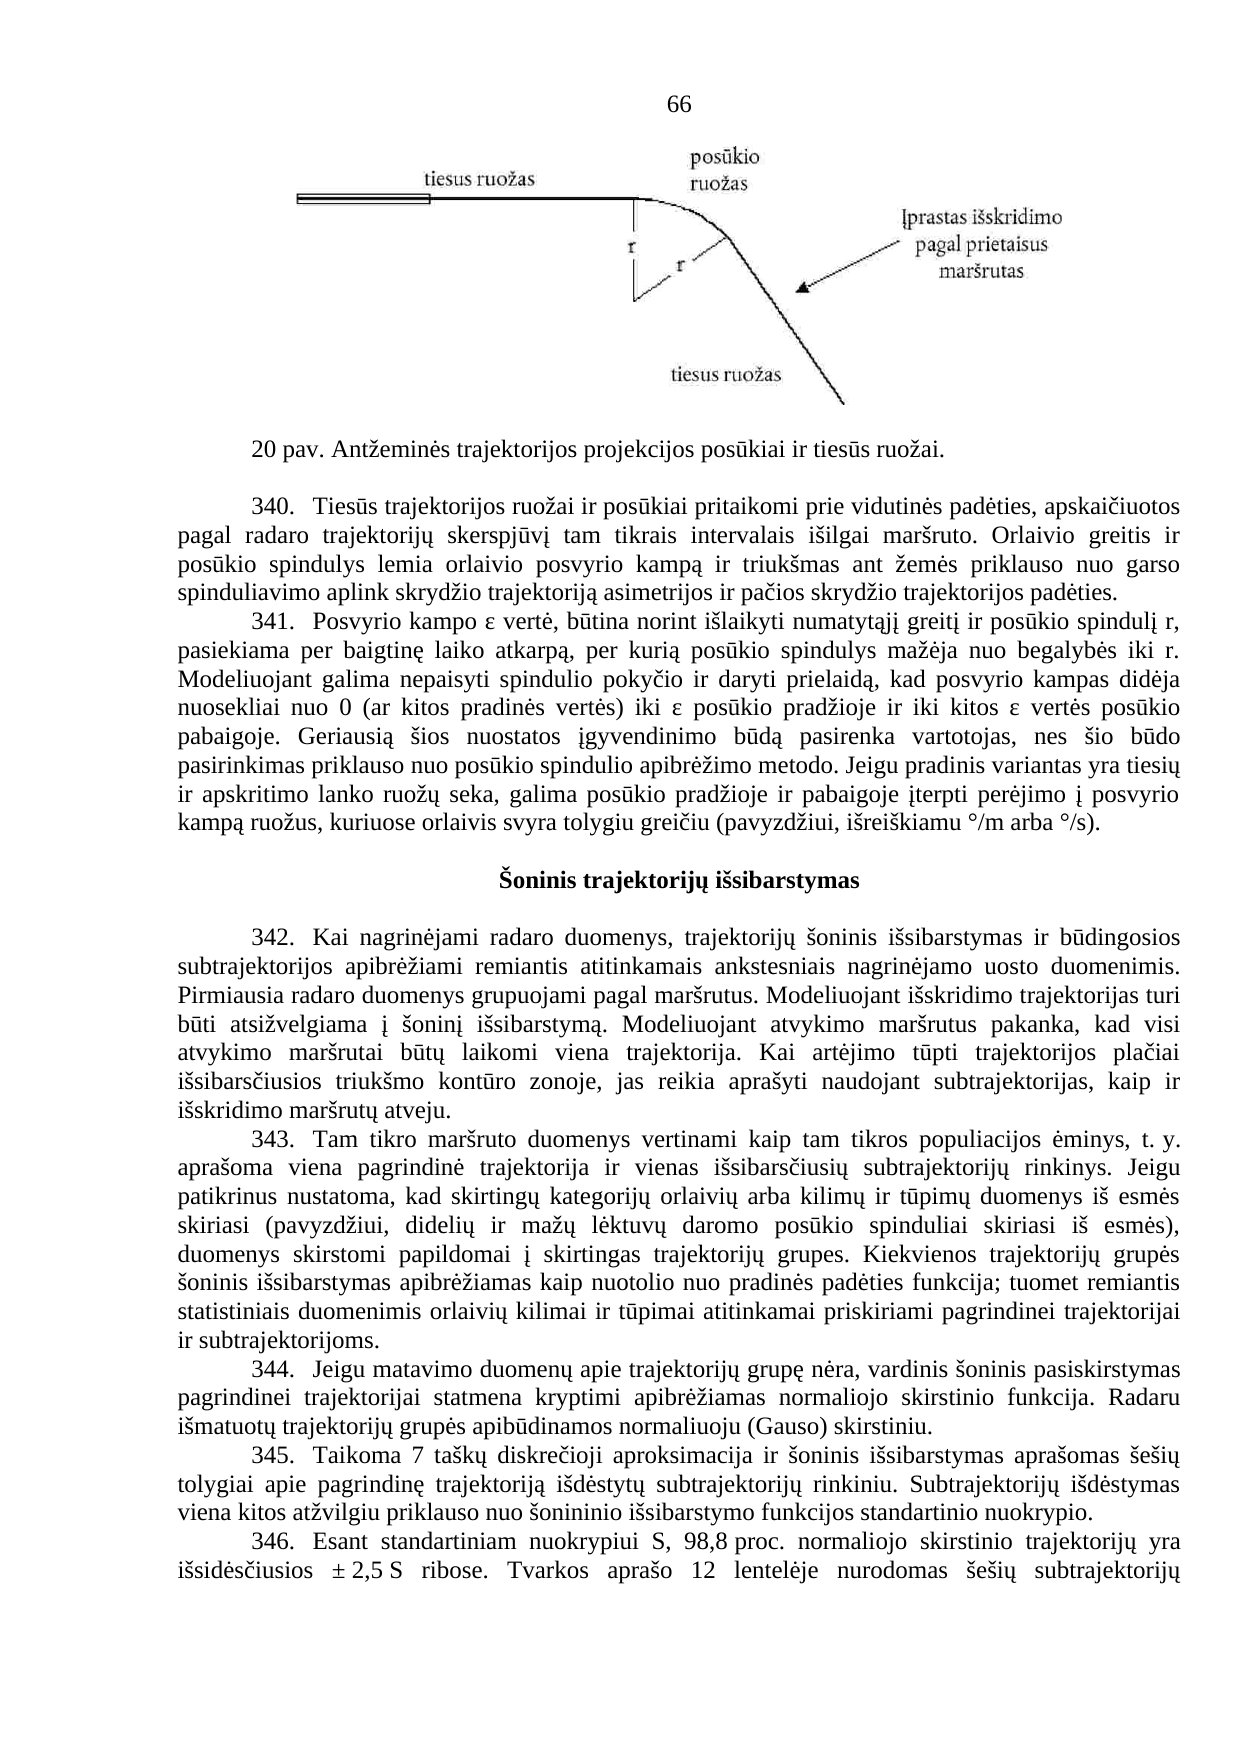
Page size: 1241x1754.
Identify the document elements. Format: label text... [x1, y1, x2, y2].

text 342. Kai nagrinėjami radaro duomenys, trajektorijų šoninis išsibarstymas ir būdingosios subtrajektorijos apibrėžiami remiantis atitinkamais ankstesniais nagrinėjamo uosto duomenimis. Pirmiausia radaro duomenys grupuojami pagal maršrutus. Modeliuojant išskridimo trajektorijas turi būti atsižvelgiama į šoninį išsibarstymą. Modeliuojant atvykimo maršrutus pakanka, kad visi atvykimo maršrutai būtų laikomi viena trajektorija. Kai artėjimo tūpti trajektorijos plačiai išsibarsčiusios triukšmo kontūro zonoje, jas reikia aprašyti naudojant subtrajektorijas, kaip ir išskridimo maršrutų atveju. [177, 922, 1181, 1124]
text 343. Tam tikro maršruto duomenys vertinami kaip tam tikros populiacijos ėminys, t. y. aprašoma viena pagrindinė trajektorija ir vienas išsibarsčiusių subtrajektorijų rinkinys. Jeigu patikrinus nustatoma, kad skirtingų kategorijų orlaivių arba kilimų ir tūpimų duomenys iš esmės skiriasi (pavyzdžiui, didelių ir mažų lėktuvų daromo posūkio spinduliai skiriasi iš esmės), duomenys skirstomi papildomai į skirtingas trajektorijų grupes. Kiekvienos trajektorijų grupės šoninis išsibarstymas apibrėžiamas kaip nuotolio nuo pradinės padėties funkcija; tuomet remiantis statistiniais duomenimis orlaivių kilimai ir tūpimai atitinkamai priskiriami pagrindinei trajektorijai ir subtrajektorijoms. [177, 1124, 1181, 1354]
text 346. Esant standartiniam nuokrypiui S, 98,8 proc. normaliojo skirstinio trajektorijų yra išsidėsčiusios ± 2,5 S ribose. Tvarkos aprašo 12 lentelėje nurodomas šešių subtrajektorijų [177, 1526, 1181, 1584]
text Šoninis trajektorijų išsibarstymas [177, 865, 1181, 894]
text 20 pav. Antžeminės trajektorijos projekcijos posūkiai ir tiesūs ruožai. [177, 434, 1181, 462]
text 341. Posvyrio kampo ε vertė, būtina norint išlaikyti numatytąjį greitį ir posūkio spindulį r, pasiekiama per baigtinę laiko atkarpą, per kurią posūkio spindulys mažėja nuo begalybės iki r. Modeliuojant galima nepaisyti spindulio pokyčio ir daryti prielaidą, kad posvyrio kampas didėja nuosekliai nuo 0 (ar kitos pradinės vertės) iki ε posūkio pradžioje ir iki kitos ε vertės posūkio pabaigoje. Geriausią šios nuostatos įgyvendinimo būdą pasirenka vartotojas, nes šio būdo pasirinkimas priklauso nuo posūkio spindulio apibrėžimo metodo. Jeigu pradinis variantas yra tiesių ir apskritimo lanko ruožų seka, galima posūkio pradžioje ir pabaigoje įterpti perėjimo į posvyrio kampą ruožus, kuriuose orlaivis svyra tolygiu greičiu (pavyzdžiui, išreiškiamu °/m arba °/s). [177, 606, 1181, 836]
text 344. Jeigu matavimo duomenų apie trajektorijų grupę nėra, vardinis šoninis pasiskirstymas pagrindinei trajektorijai statmena kryptimi apibrėžiamas normaliojo skirstinio funkcija. Radaru išmatuotų trajektorijų grupės apibūdinamos normaliuoju (Gauso) skirstiniu. [177, 1354, 1181, 1440]
text 345. Taikoma 7 taškų diskrečioji aproksimacija ir šoninis išsibarstymas aprašomas šešių tolygiai apie pagrindinę trajektoriją išdėstytų subtrajektorijų rinkiniu. Subtrajektorijų išdėstymas viena kitos atžvilgiu priklauso nuo šonininio išsibarstymo funkcijos standartinio nuokrypio. [177, 1440, 1181, 1526]
text 340. Tiesūs trajektorijos ruožai ir posūkiai pritaikomi prie vidutinės padėties, apskaičiuotos pagal radaro trajektorijų skerspjūvį tam tikrais intervalais išilgai maršruto. Orlaivio greitis ir posūkio spindulys lemia orlaivio posvyrio kampą ir triukšmas ant žemės priklauso nuo garso spinduliavimo aplink skrydžio trajektoriją asimetrijos ir pačios skrydžio trajektorijos padėties. [177, 491, 1181, 606]
